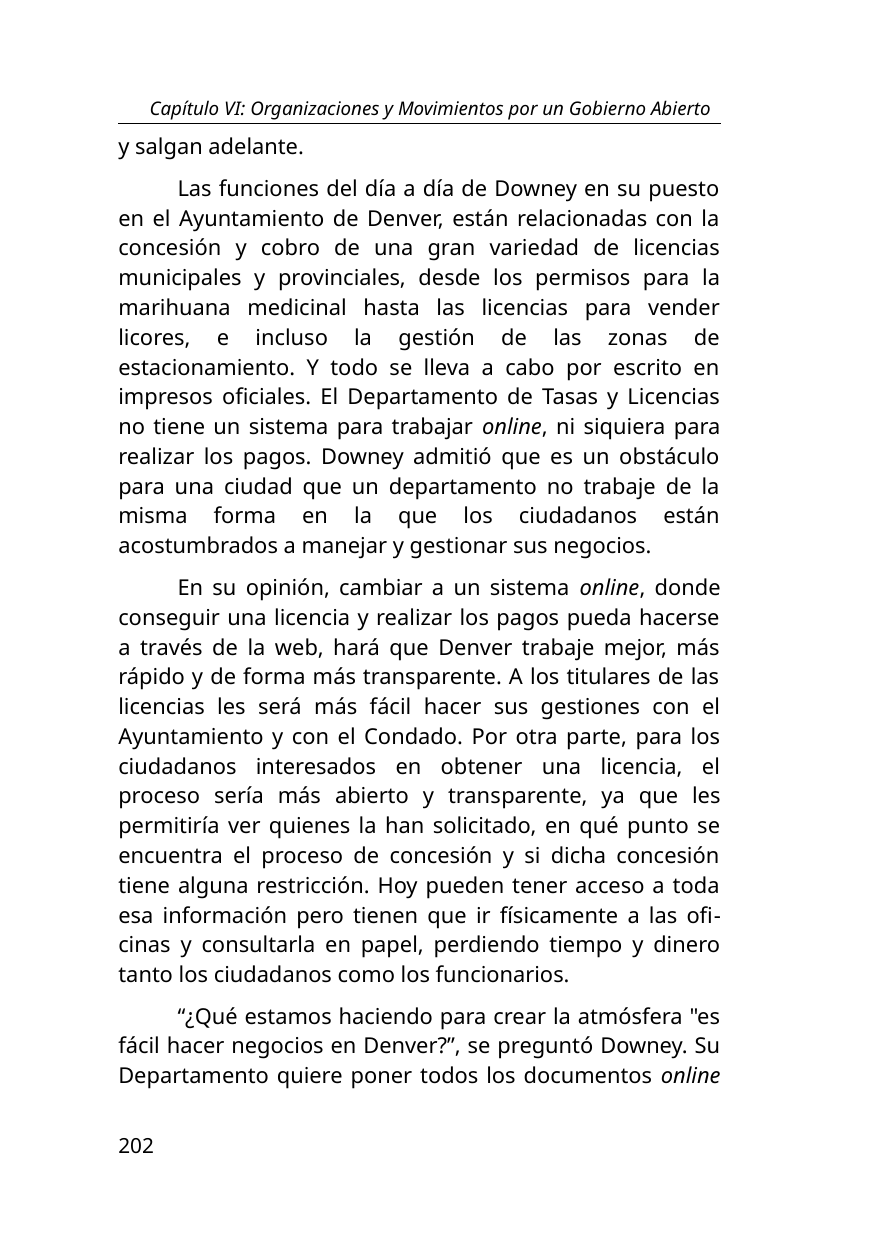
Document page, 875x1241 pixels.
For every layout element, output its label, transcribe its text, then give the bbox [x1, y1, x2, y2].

text Las funciones del día a día de Downey en su puesto en el Ayuntamiento de Denver, están relacionadas con la conce­sión y cobro de una gran variedad de licencias municipales y provinciales, desde los permisos para la marihuana medicinal hasta las licencias para vender licores, e incluso la gestión de las zonas de estacionamiento. Y todo se lleva a cabo por escrito en impresos oficiales. El Departamento de Tasas y Licencias no tiene un sistema para trabajar online, ni siquiera para realizar los pagos. Downey admitió que es un obstáculo para una ciudad que un departamento no trabaje de la misma forma en la que los ciudadanos están acostumbrados a manejar y gestionar sus negocios. [118, 173, 721, 560]
text “¿Qué estamos haciendo para crear la atmósfera "es fá­cil hacer negocios en Denver?”, se preguntó Downey. Su De­partamento quiere poner todos los documentos online [118, 1001, 721, 1090]
text En su opinión, cambiar a un sistema online, donde con­seguir una licencia y realizar los pagos pueda hacerse a través de la web, hará que Denver trabaje mejor, más rápido y de forma más transparente. A los titulares de las licencias les será más fácil hacer sus gestiones con el Ayuntamiento y con el Condado. Por otra parte, para los ciudadanos interesados en obtener una licencia, el proceso sería más abierto y trans­parente, ya que les permitiría ver quienes la han solicitado, en qué punto se encuentra el proceso de concesión y si dicha concesión tiene alguna restricción. Hoy pueden tener acceso a toda esa información pero tienen que ir físicamente a las ofi­cinas y consultarla en papel, perdiendo tiempo y dinero tanto los ciudadanos como los funcionarios. [118, 572, 721, 989]
text y salgan adelante. [118, 131, 721, 161]
